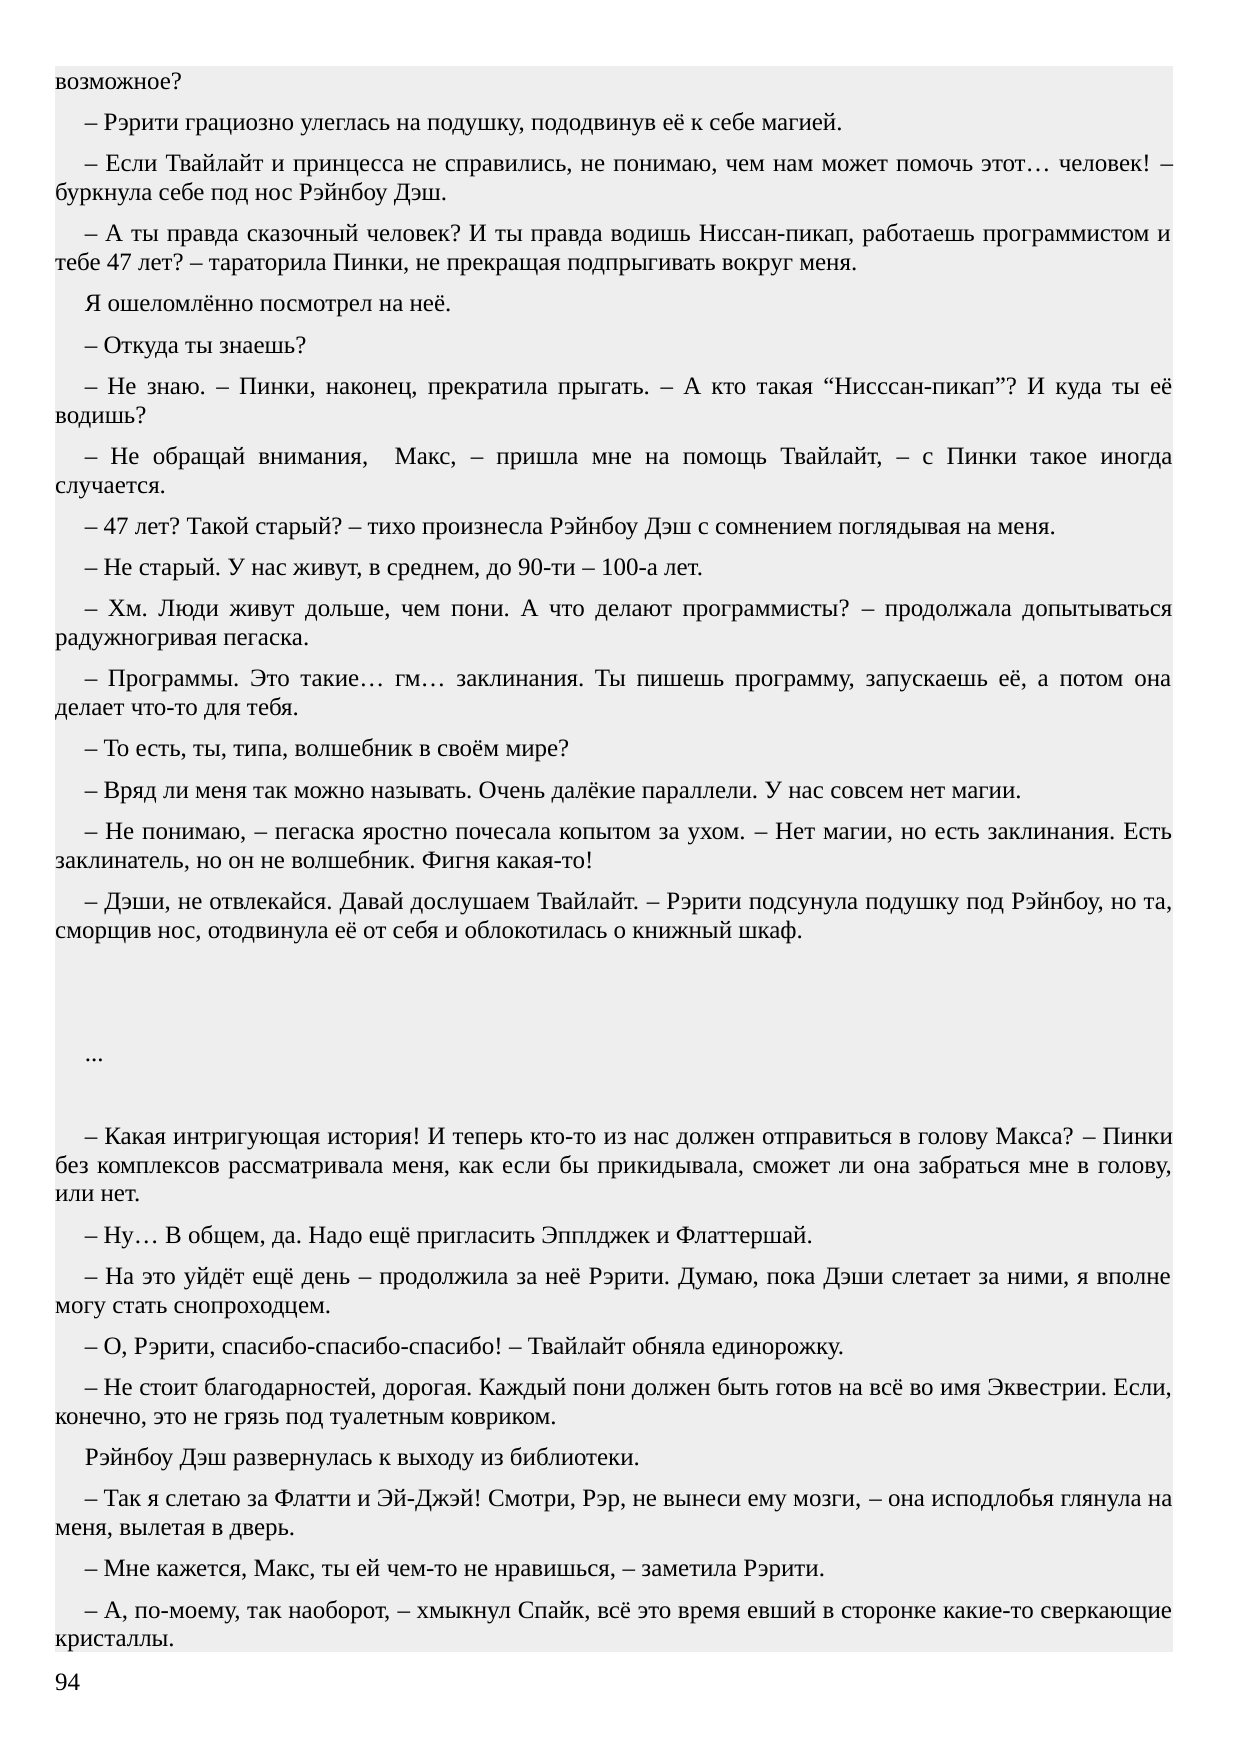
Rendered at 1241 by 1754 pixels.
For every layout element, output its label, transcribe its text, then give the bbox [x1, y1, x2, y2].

text – Не стоит благодарностей, дорогая. Каждый пони должен быть готов на всё во имя Эквестрии. Если, конечно, это не грязь под туалетным ковриком. [55, 1372, 1173, 1430]
text – Ну… В общем, да. Надо ещё пригласить Эпплджек и Флаттершай. [55, 1220, 1173, 1248]
text – Рэрити грациозно улеглась на подушку, пододвинув её к себе магией. [55, 107, 1173, 136]
text – Дэши, не отвлекайся. Давай дослушаем Твайлайт. – Рэрити подсунула подушку под Рэйнбоу, но та, сморщив нос, отодвинула её от себя и облокотилась о книжный шкаф. [55, 886, 1173, 943]
text – Так я слетаю за Флатти и Эй-Джэй! Смотри, Рэр, не вынеси ему мозги, – она исподлобья глянула на меня, вылетая в дверь. [55, 1483, 1173, 1541]
text – То есть, ты, типа, волшебник в своём мире? [55, 733, 1173, 762]
text – 47 лет? Такой старый? – тихо произнесла Рэйнбоу Дэш с сомнением поглядывая на меня. [55, 511, 1173, 540]
text – А, по-моему, так наоборот, – хмыкнул Спайк, всё это время евший в сторонке какие-то сверкающие кристаллы. [55, 1595, 1173, 1652]
text – Мне кажется, Макс, ты ей чем-то не нравишься, – заметила Рэрити. [55, 1553, 1173, 1582]
text – Не обращай внимания, Макс, – пришла мне на помощь Твайлайт, – с Пинки такое иногда случается. [55, 441, 1173, 498]
text ... [55, 1038, 1173, 1067]
text – А ты правда сказочный человек? И ты правда водишь Ниссан-пикап, работаешь программистом и тебе 47 лет? – тараторила Пинки, не прекращая подпрыгивать вокруг меня. [55, 218, 1173, 276]
text – Если Твайлайт и принцесса не справились, не понимаю, чем нам может помочь этот… человек! – буркнула себе под нос Рэйнбоу Дэш. [55, 148, 1173, 206]
text Я ошеломлённо посмотрел на неё. [55, 288, 1173, 317]
text – О, Рэрити, спасибо-спасибо-спасибо! – Твайлайт обняла единорожку. [55, 1331, 1173, 1360]
text – Не понимаю, – пегаска яростно почесала копытом за ухом. – Нет магии, но есть заклинания. Есть заклинатель, но он не волшебник. Фигня какая-то! [55, 816, 1173, 873]
text возможное? [55, 66, 1173, 95]
text – Какая интригующая история! И теперь кто-то из нас должен отправиться в голову Макса? – Пинки без комплексов рассматривала меня, как если бы прикидывала, сможет ли она забраться мне в голову, или нет. [55, 1121, 1173, 1207]
text – Откуда ты знаешь? [55, 330, 1173, 358]
text Рэйнбоу Дэш развернулась к выходу из библиотеки. [55, 1442, 1173, 1471]
text – Не знаю. – Пинки, наконец, прекратила прыгать. – А кто такая “Нисссан-пикап”? И куда ты её водишь? [55, 371, 1173, 428]
text – Не старый. У нас живут, в среднем, до 90-ти – 100-а лет. [55, 552, 1173, 581]
text – Хм. Люди живут дольше, чем пони. А что делают программисты? – продолжала допытываться радужногривая пегаска. [55, 593, 1173, 651]
text – На это уйдёт ещё день – продолжила за неё Рэрити. Думаю, пока Дэши слетает за ними, я вполне могу стать снопроходцем. [55, 1261, 1173, 1318]
text – Программы. Это такие… гм… заклинания. Ты пишешь программу, запускаешь её, а потом она делает что-то для тебя. [55, 663, 1173, 721]
text – Вряд ли меня так можно называть. Очень далёкие параллели. У нас совсем нет магии. [55, 775, 1173, 803]
